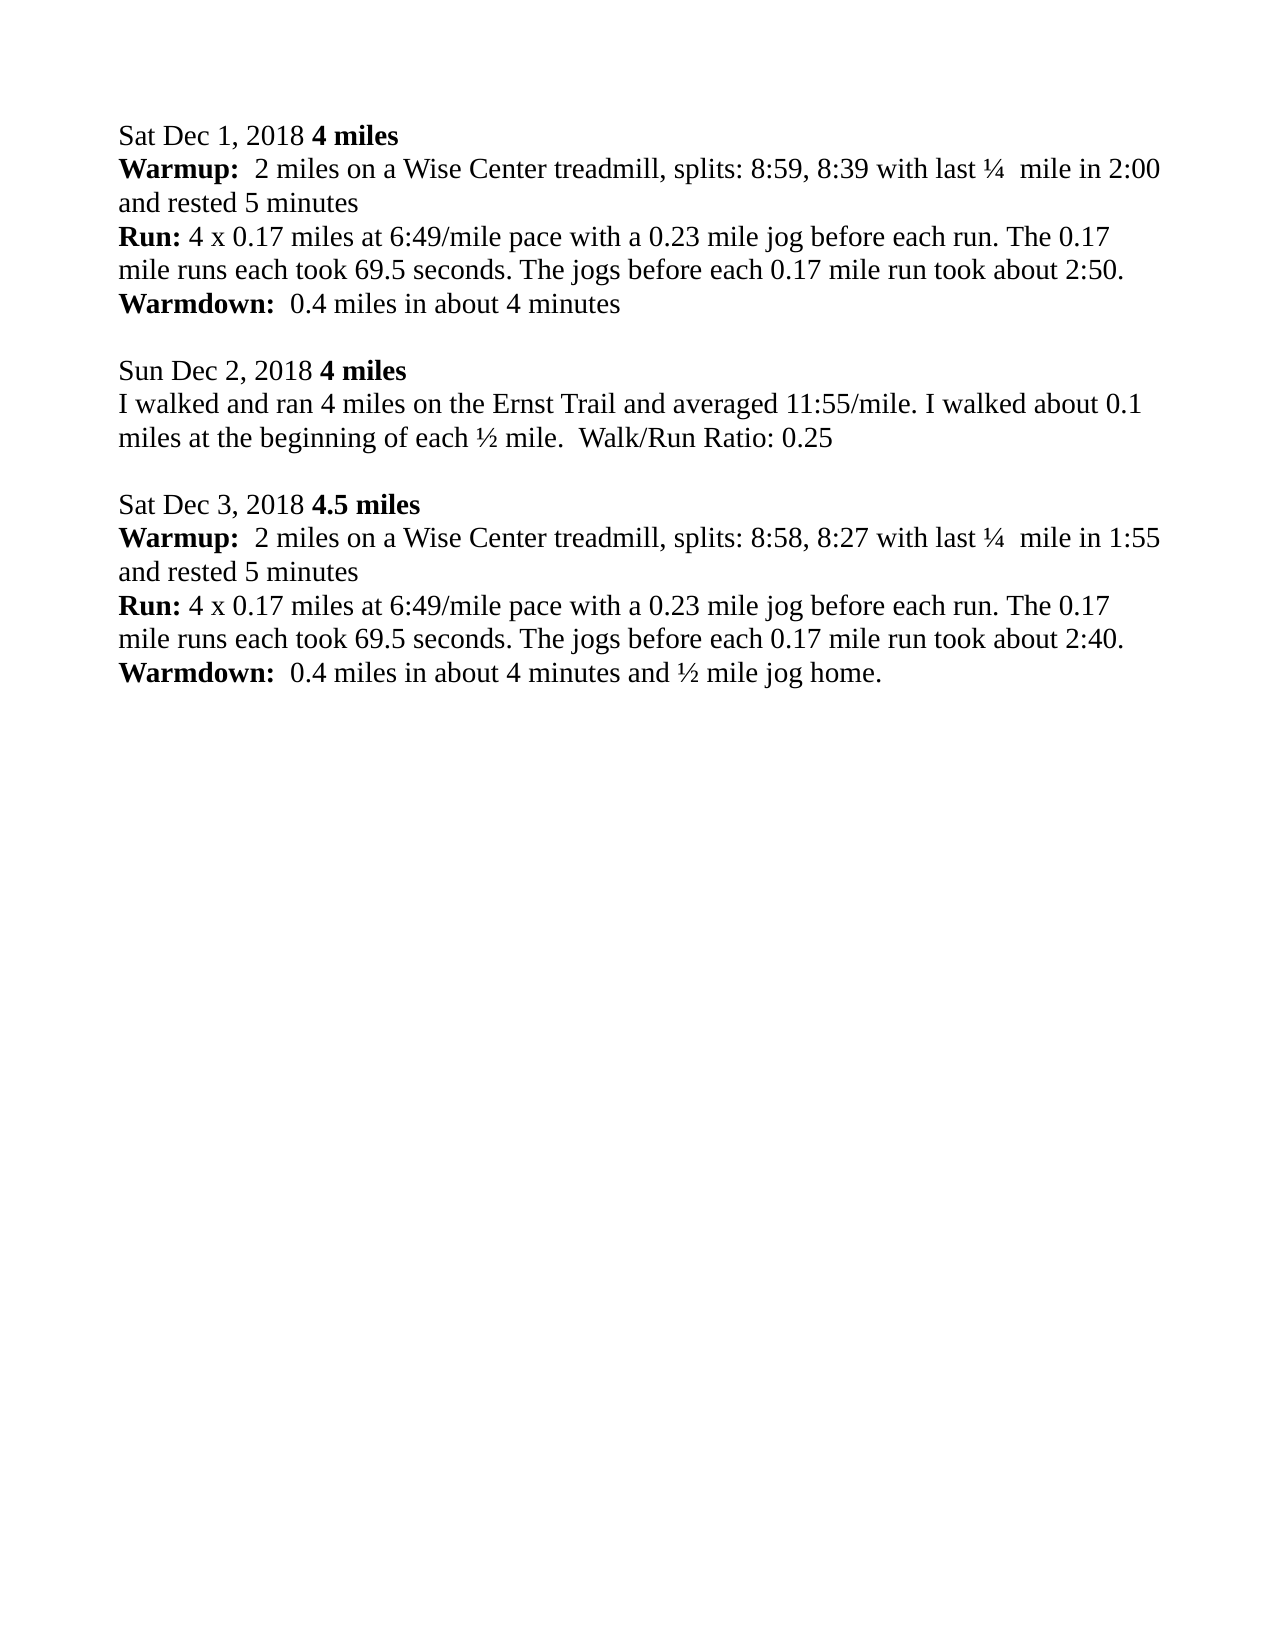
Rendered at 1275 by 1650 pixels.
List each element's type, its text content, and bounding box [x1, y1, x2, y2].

text Sat Dec 1, 2018 4 miles [118, 118, 1161, 152]
text Warmdown: 0.4 miles in about 4 minutes and ½ mile jog home. [118, 655, 1161, 688]
text Run: 4 x 0.17 miles at 6:49/mile pace with a 0.23 mile jog before each run. The 0.17 mile runs each took 69.5 seconds. The jogs before each 0.17 mile run took about 2:50. [118, 219, 1161, 286]
text Sat Dec 3, 2018 4.5 miles [118, 487, 1161, 521]
text Sun Dec 2, 2018 4 miles [118, 353, 1161, 386]
text I walked and ran 4 miles on the Ernst Trail and averaged 11:55/mile. I walked about 0.1 miles at the beginning of each ½ mile. Walk/Run Ratio: 0.25 [118, 386, 1161, 453]
text Warmup: 2 miles on a Wise Center treadmill, splits: 8:58, 8:27 with last ¼ mile in 1:55 [118, 521, 1161, 554]
text Warmup: 2 miles on a Wise Center treadmill, splits: 8:59, 8:39 with last ¼ mile in 2:00 [118, 152, 1161, 185]
text Warmdown: 0.4 miles in about 4 minutes [118, 286, 1161, 319]
text and rested 5 minutes [118, 185, 1161, 219]
text and rested 5 minutes [118, 554, 1161, 588]
text Run: 4 x 0.17 miles at 6:49/mile pace with a 0.23 mile jog before each run. The 0.17 mile runs each took 69.5 seconds. The jogs before each 0.17 mile run took about 2:40. [118, 588, 1161, 655]
